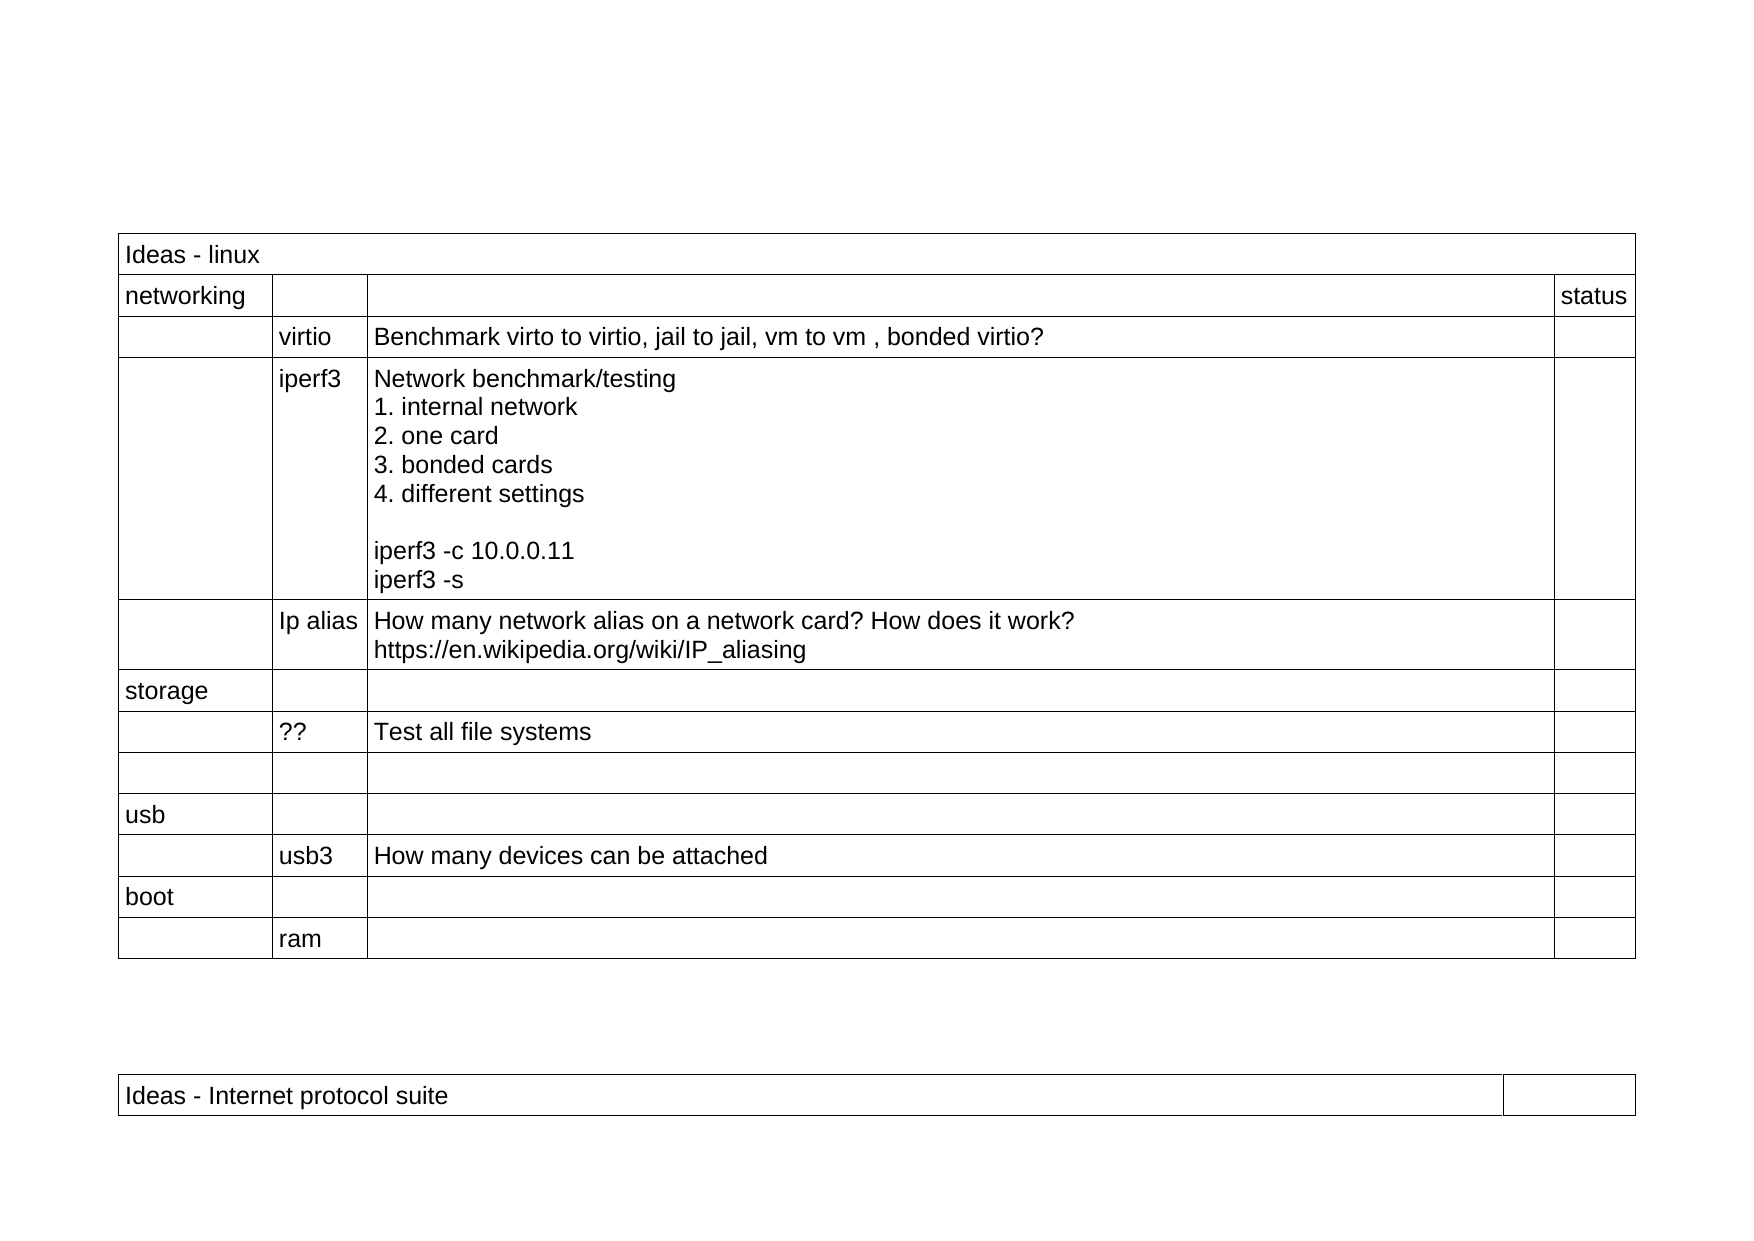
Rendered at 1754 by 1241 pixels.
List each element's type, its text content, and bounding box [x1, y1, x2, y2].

table_cell How many devices can be attached [368, 835, 1554, 876]
table_cell [1555, 835, 1635, 876]
table_cell [119, 918, 272, 958]
table_cell Ip alias [273, 600, 367, 669]
table_cell [273, 670, 367, 711]
table_header Ideas - Internet protocol suite [119, 1075, 1502, 1115]
table_cell [1555, 600, 1635, 669]
table_cell [119, 358, 272, 599]
table_cell [1555, 358, 1635, 599]
table_cell Benchmark virto to virtio, jail to jail, vm to vm , bonded virtio? [368, 317, 1554, 357]
table_cell [119, 600, 272, 669]
table_cell [1555, 918, 1635, 958]
table_cell ram [273, 918, 367, 958]
table_cell [1555, 670, 1635, 711]
table_cell status [1555, 275, 1635, 316]
table_cell [368, 670, 1554, 711]
table_cell [273, 275, 367, 316]
table_cell [119, 317, 272, 357]
table_cell [273, 794, 367, 834]
table_cell usb [119, 794, 272, 834]
table_header [1504, 1075, 1635, 1115]
table_cell storage [119, 670, 272, 711]
table_cell Network benchmark/testing 1. internal network 2. one card 3. bonded cards 4. different settings iperf3 -c 10.0.0.11 iperf3 -s [368, 358, 1554, 599]
table_cell usb3 [273, 835, 367, 876]
table_cell virtio [273, 317, 367, 357]
table_cell [368, 753, 1554, 793]
table_cell [273, 877, 367, 917]
table_cell [368, 877, 1554, 917]
table_cell networking [119, 275, 272, 316]
table_cell [119, 753, 272, 793]
table_cell [1555, 712, 1635, 752]
table_cell Test all file systems [368, 712, 1554, 752]
table_cell iperf3 [273, 358, 367, 599]
table_cell [119, 835, 272, 876]
table_cell [1555, 877, 1635, 917]
table_cell [273, 753, 367, 793]
table_cell ?? [273, 712, 367, 752]
table_cell [368, 918, 1554, 958]
table_cell [119, 712, 272, 752]
table_cell [1555, 317, 1635, 357]
table_cell [1555, 753, 1635, 793]
table_cell How many network alias on a network card? How does it work? https://en.wikipedia.org/wiki/IP_aliasing [368, 600, 1554, 669]
table_cell boot [119, 877, 272, 917]
table_header Ideas - linux [119, 234, 1635, 274]
table_cell [368, 794, 1554, 834]
table_cell [368, 275, 1554, 316]
table_cell [1555, 794, 1635, 834]
